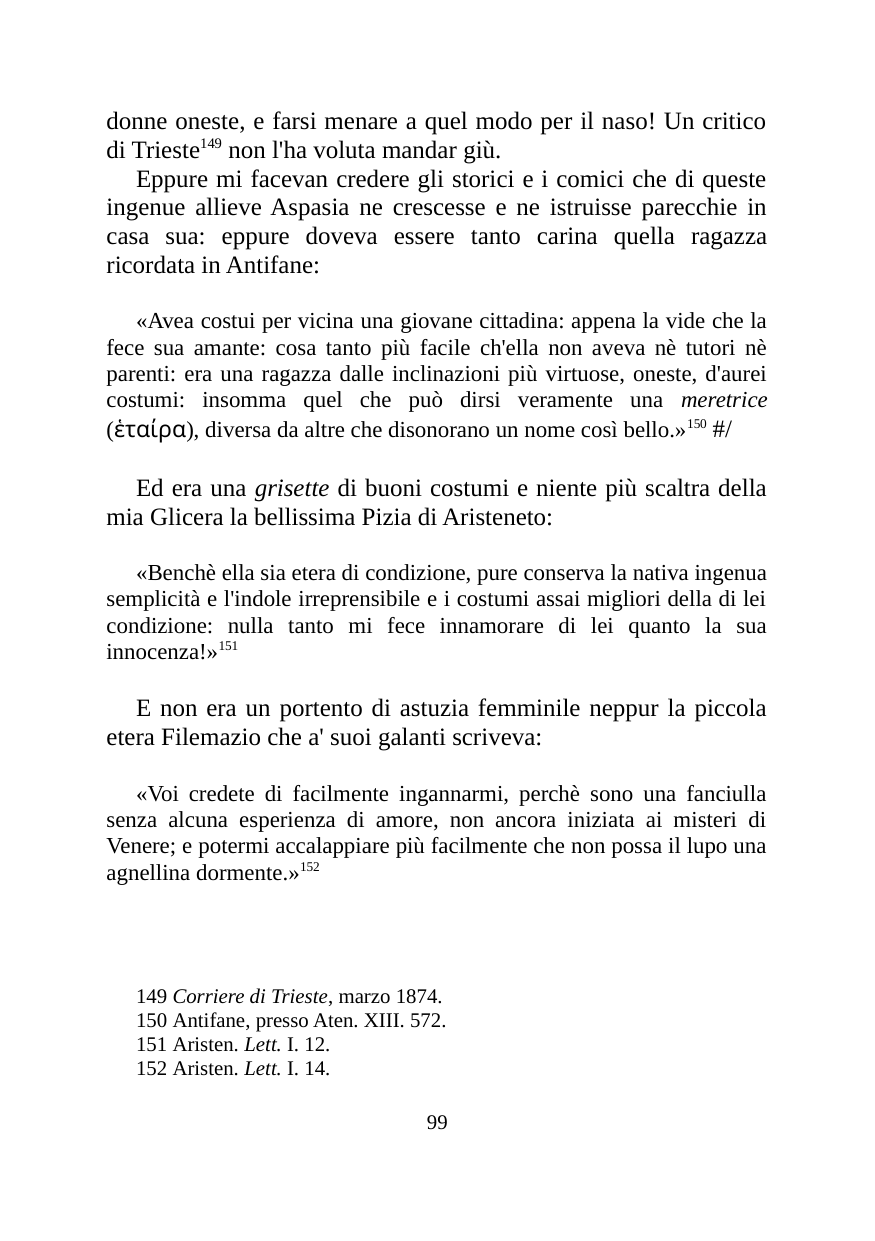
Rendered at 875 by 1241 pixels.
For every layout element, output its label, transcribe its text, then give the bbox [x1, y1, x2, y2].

text «Avea costui per vicina una giovane cittadina: appena la vide che la fece sua amante: cosa tanto più facile ch'ella non aveva nè tutori nè parenti: era una ragazza dalle inclinazioni più virtuose, oneste, d'aurei costumi: insomma quel che può dirsi veramente una meretrice (ἑταίρα), diversa da altre che disonorano un nome così bello.» #/ [106, 307, 768, 444]
text Eppure mi facevan credere gli storici e i comici che di queste ingenue allieve Aspasia ne crescesse e ne istruisse parecchie in casa sua: eppure doveva essere tanto carina quella ragazza ricordata in Antifane: [106, 164, 768, 279]
text donne oneste, e farsi menare a quel modo per il naso! Un critico di Trieste non l'ha voluta mandar giù. [106, 106, 768, 164]
text E non era un portento di astuzia femminile neppur la piccola etera Filemazio che a' suoi galanti scriveva: [106, 693, 768, 751]
text Corriere di Trieste, marzo 1874. [106, 984, 768, 1008]
text Ed era una grisette di buoni costumi e niente più scaltra della mia Glicera la bellissima Pizia di Aristeneto: [106, 473, 768, 530]
text Antifane, presso Aten. XIII. 572. [106, 1008, 768, 1032]
text Aristen. Lett. I. 14. [106, 1056, 768, 1080]
text Aristen. Lett. I. 12. [106, 1032, 768, 1056]
text «Voi credete di facilmente ingannarmi, perchè sono una fanciulla senza alcuna esperienza di amore, non ancora iniziata ai misteri di Venere; e potermi accalappiare più facilmente che non possa il lupo una agnellina dormente.» [106, 779, 768, 885]
text «Benchè ella sia etera di condizione, pure conserva la nativa ingenua semplicità e l'indole irreprensibile e i costumi assai migliori della di lei condizione: nulla tanto mi fece innamorare di lei quanto la sua innocenza!» [106, 559, 768, 664]
